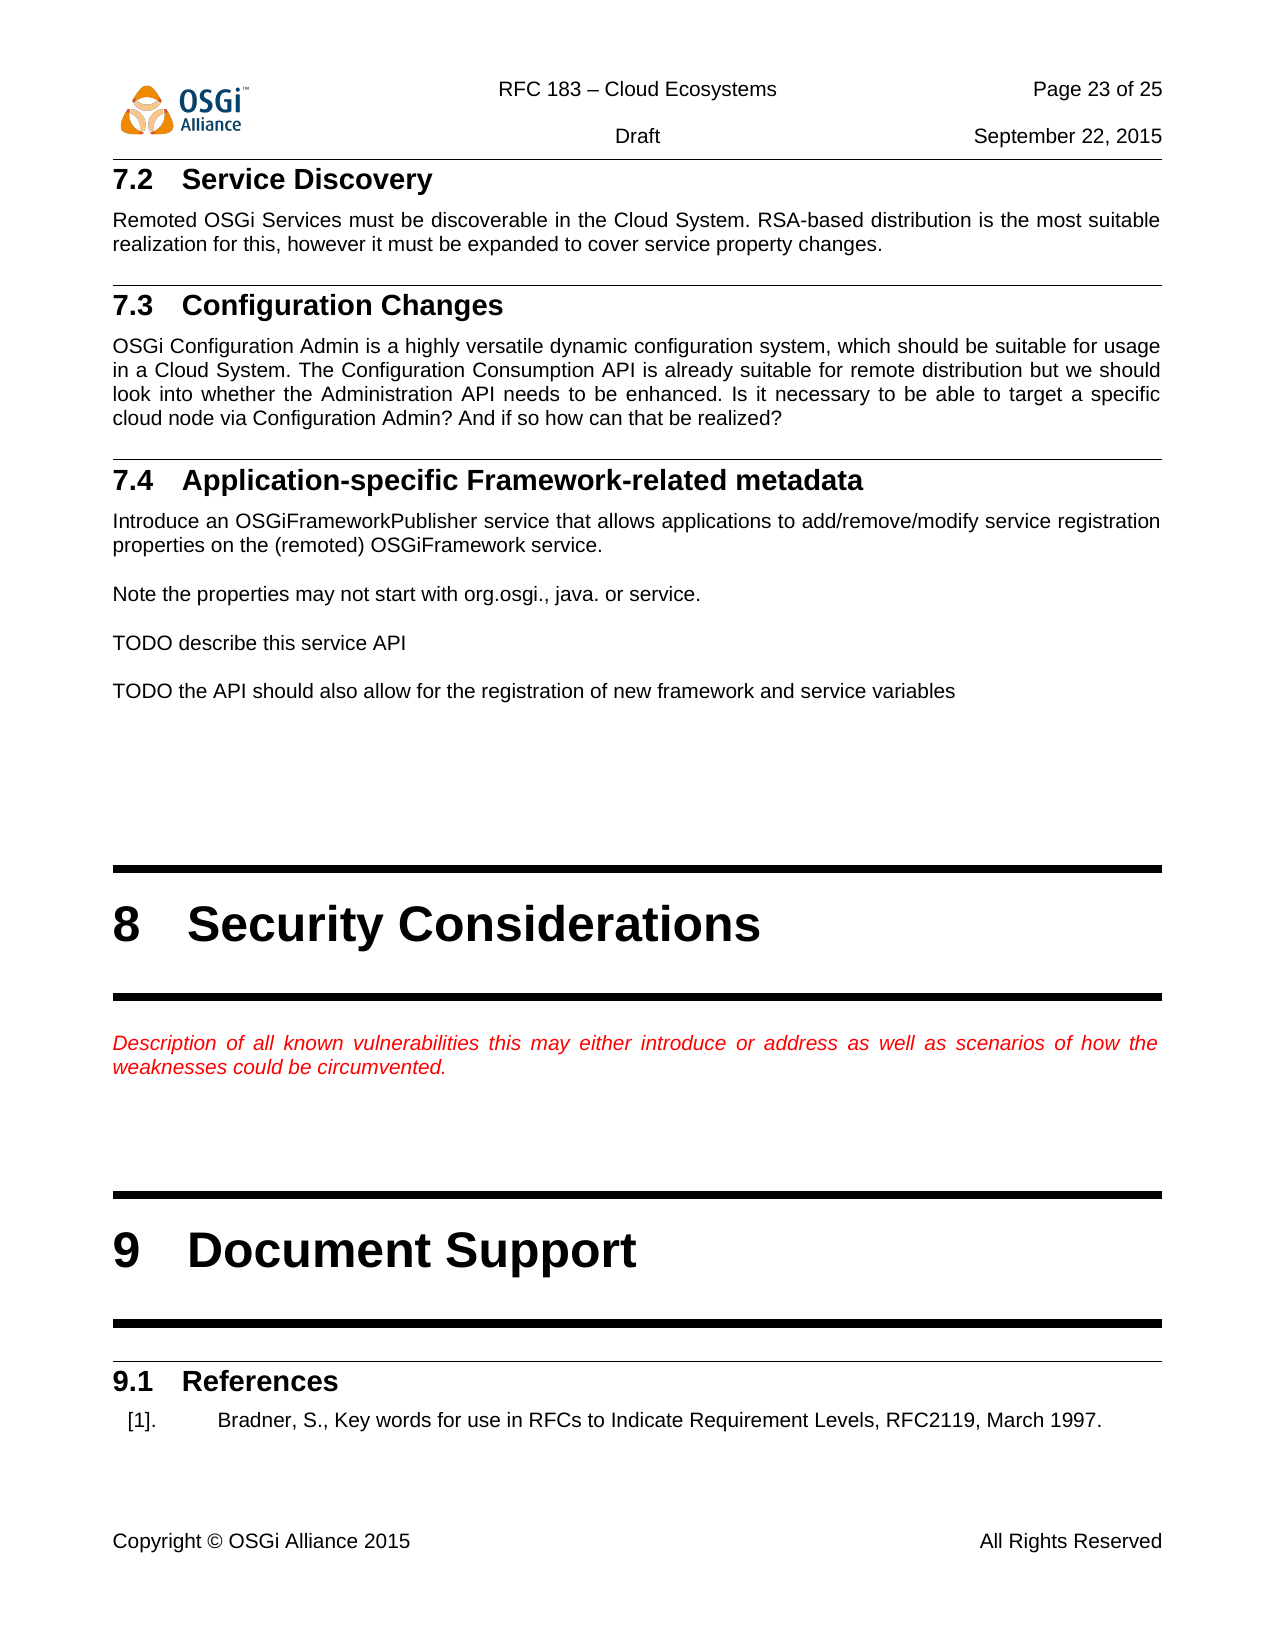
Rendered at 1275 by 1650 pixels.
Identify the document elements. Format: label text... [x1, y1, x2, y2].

text Remoted OSGi Services must be discoverable in the Cloud System. RSA-based distribution is the most suitable realization for this, however it must be expanded to cover service property changes. [112, 208, 1162, 256]
subtitle Application-specific Framework-related metadata [112, 460, 1162, 496]
subtitle Document Support [112, 1192, 1162, 1328]
list Bradner, S., Key words for use in RFCs to Indicate Requirement Levels, RFC2119, March 1997. [127, 1408, 1162, 1432]
text Note the properties may not start with org.osgi., java. or service. [112, 581, 1162, 605]
subtitle References [112, 1362, 1162, 1398]
subtitle Configuration Changes [112, 286, 1162, 322]
picture [113, 78, 257, 142]
text TODO describe this service API [112, 630, 1162, 654]
subtitle Service Discovery [112, 160, 1162, 196]
text OSGi Configuration Admin is a highly versatile dynamic configuration system, which should be suitable for usage in a Cloud System. The Configuration Consumption API is already suitable for remote distribution but we should look into whether the Administration API needs to be enhanced. Is it necessary to be able to target a specific cloud node via Configuration Admin? And if so how can that be realized? [112, 334, 1162, 430]
text Description of all known vulnerabilities this may either introduce or address as well as scenarios of how the weaknesses could be circumvented. [112, 1031, 1162, 1078]
text TODO the API should also allow for the registration of new framework and service variables [112, 679, 1162, 703]
subtitle Security Considerations [112, 866, 1162, 1001]
text Introduce an OSGiFrameworkPublisher service that allows applications to add/remove/modify service registration properties on the (remoted) OSGiFramework service. [112, 508, 1162, 556]
